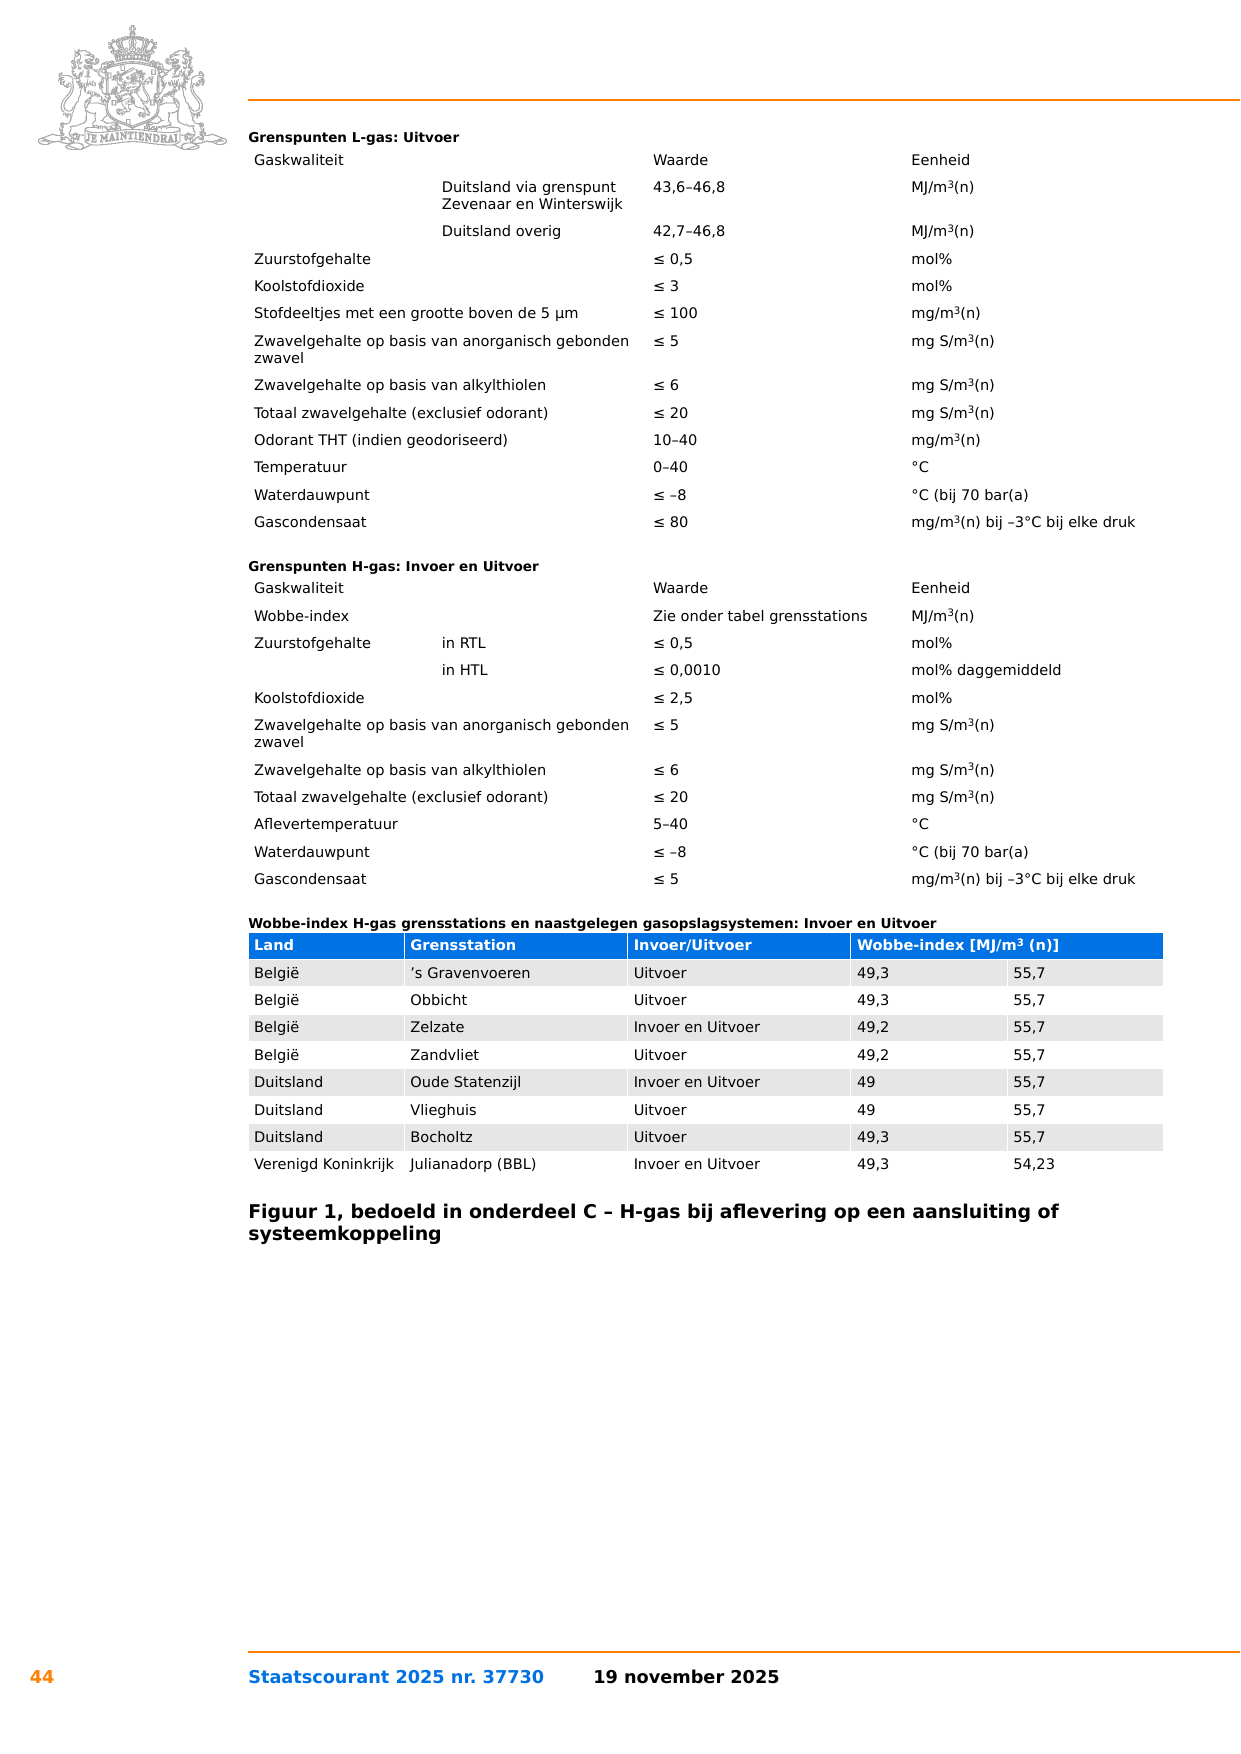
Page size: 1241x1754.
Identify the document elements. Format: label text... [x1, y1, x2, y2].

table_cell ≤ 0,0010 [648, 658, 905, 684]
table_cell Aflevertemperatuur [249, 812, 647, 838]
table_cell Land [249, 933, 404, 959]
table_cell Zuurstofgehalte [249, 630, 435, 657]
table_cell Eenheid [906, 575, 1163, 602]
table_cell ≤ 0,5 [648, 630, 905, 657]
table_cell 49,3 [851, 960, 1007, 986]
table_cell Zwavelgehalte op basis van anorganisch gebonden zwavel [249, 713, 647, 756]
table_cell mg S/m3(n) [906, 713, 1163, 756]
table_cell ≤ 0,5 [648, 246, 905, 272]
table_cell Gascondensaat [249, 866, 647, 893]
table_cell Bocholtz [405, 1124, 627, 1151]
picture [38, 25, 227, 150]
text Figuur 1, bedoeld in onderdeel C – H-gas bij aflevering op een aansluiting of systeemkoppeling [248, 1201, 1163, 1245]
table_cell mol% [906, 273, 1163, 299]
table_cell Zelzate [405, 1015, 627, 1041]
table_cell Wobbe-index [249, 603, 647, 629]
table_cell Zuurstofgehalte [249, 246, 647, 272]
table_cell Gaskwaliteit [249, 575, 647, 602]
table_cell Wobbe-index [MJ/m3 (n)] [851, 933, 1163, 959]
table_cell Waterdauwpunt [249, 482, 647, 508]
table_cell mg/m3(n) [906, 427, 1163, 453]
table_cell 49 [851, 1069, 1007, 1096]
table_cell Temperatuur [249, 455, 647, 481]
table_cell [249, 658, 435, 684]
table_cell België [249, 1015, 404, 1041]
table_cell Uitvoer [628, 1042, 850, 1068]
table_cell Uitvoer [628, 1097, 850, 1123]
table_cell Oude Statenzijl [405, 1069, 627, 1096]
table_cell ≤ –8 [648, 839, 905, 865]
table_cell Grensstation [405, 933, 627, 959]
table_cell 55,7 [1008, 1042, 1163, 1068]
table_cell 49,2 [851, 1015, 1007, 1041]
table_cell Julianadorp (BBL) [405, 1152, 627, 1178]
table_cell mol% [906, 630, 1163, 657]
table_cell Uitvoer [628, 987, 850, 1013]
table_cell Duitsland [249, 1124, 404, 1151]
table_cell mg S/m3(n) [906, 328, 1163, 371]
table_cell 55,7 [1008, 1069, 1163, 1096]
table_cell Invoer en Uitvoer [628, 1015, 850, 1041]
table_cell Duitsland overig [436, 219, 647, 245]
table_cell mg/m3(n) [906, 301, 1163, 327]
table_cell ≤ 20 [648, 400, 905, 426]
table_cell Invoer/Uitvoer [628, 933, 850, 959]
table_cell Invoer en Uitvoer [628, 1152, 850, 1178]
table_cell in HTL [436, 658, 647, 684]
table_cell België [249, 960, 404, 986]
table_cell ≤ 20 [648, 784, 905, 811]
table_cell 55,7 [1008, 987, 1163, 1013]
table_cell 55,7 [1008, 1015, 1163, 1041]
table_cell 55,7 [1008, 1124, 1163, 1151]
table_cell in RTL [436, 630, 647, 657]
table_cell Koolstofdioxide [249, 273, 647, 299]
table_cell °C (bij 70 bar(a) [906, 839, 1163, 865]
table_cell Waterdauwpunt [249, 839, 647, 865]
table_cell Verenigd Koninkrijk [249, 1152, 404, 1178]
table_cell MJ/m3(n) [906, 219, 1163, 245]
table_cell [249, 174, 435, 245]
table_cell 0–40 [648, 455, 905, 481]
table_cell Gascondensaat [249, 509, 647, 536]
table_cell 49 [851, 1097, 1007, 1123]
table_cell Stofdeeltjes met een grootte boven de 5 μm [249, 301, 647, 327]
table_cell °C (bij 70 bar(a) [906, 482, 1163, 508]
table_cell ≤ 6 [648, 373, 905, 399]
table_cell Waarde [648, 575, 905, 602]
table_cell 10–40 [648, 427, 905, 453]
table_cell Gaskwaliteit [249, 147, 647, 173]
table_cell 49,3 [851, 1124, 1007, 1151]
table_cell Zie onder tabel grensstations [648, 603, 905, 629]
table_cell Duitsland [249, 1069, 404, 1096]
table_cell Totaal zwavelgehalte (exclusief odorant) [249, 400, 647, 426]
table_cell Zandvliet [405, 1042, 627, 1068]
table_cell mol% [906, 685, 1163, 711]
table_cell mg S/m3(n) [906, 373, 1163, 399]
table_cell Eenheid [906, 147, 1163, 173]
table_cell Invoer en Uitvoer [628, 1069, 850, 1096]
table_cell Vlieghuis [405, 1097, 627, 1123]
table_cell ≤ –8 [648, 482, 905, 508]
table_cell Zwavelgehalte op basis van alkylthiolen [249, 373, 647, 399]
table_cell mg S/m3(n) [906, 784, 1163, 811]
table_header Grenspunten L-gas: Uitvoer [248, 130, 1163, 146]
table_cell Zwavelgehalte op basis van alkylthiolen [249, 757, 647, 783]
table_cell Duitsland [249, 1097, 404, 1123]
table_cell Waarde [648, 147, 905, 173]
table_cell 55,7 [1008, 1097, 1163, 1123]
table_cell 54,23 [1008, 1152, 1163, 1178]
table_cell ≤ 6 [648, 757, 905, 783]
table_cell mg/m3(n) bij –3°C bij elke druk [906, 866, 1163, 893]
table_cell Uitvoer [628, 1124, 850, 1151]
table_cell 49,2 [851, 1042, 1007, 1068]
table_cell Obbicht [405, 987, 627, 1013]
table_cell ≤ 5 [648, 328, 905, 371]
table_cell Duitsland via grenspunt Zevenaar en Winterswijk [436, 174, 647, 217]
table_cell Odorant THT (indien geodoriseerd) [249, 427, 647, 453]
table_cell mg S/m3(n) [906, 757, 1163, 783]
table_cell mol% daggemiddeld [906, 658, 1163, 684]
table_cell 55,7 [1008, 960, 1163, 986]
table_cell 5–40 [648, 812, 905, 838]
table_cell mol% [906, 246, 1163, 272]
table_cell België [249, 987, 404, 1013]
table_cell Totaal zwavelgehalte (exclusief odorant) [249, 784, 647, 811]
table_cell Zwavelgehalte op basis van anorganisch gebonden zwavel [249, 328, 647, 371]
table_cell ’s Gravenvoeren [405, 960, 627, 986]
table_cell 49,3 [851, 987, 1007, 1013]
table_cell Koolstofdioxide [249, 685, 647, 711]
table_cell mg S/m3(n) [906, 400, 1163, 426]
table_cell ≤ 80 [648, 509, 905, 536]
table_cell mg/m3(n) bij –3°C bij elke druk [906, 509, 1163, 536]
table_cell ≤ 2,5 [648, 685, 905, 711]
table_cell 49,3 [851, 1152, 1007, 1178]
table_header Wobbe-index H-gas grensstations en naastgelegen gasopslagsystemen: Invoer en Uitvoer [248, 916, 1163, 931]
table_cell 42,7–46,8 [648, 219, 905, 245]
table_cell Uitvoer [628, 960, 850, 986]
table_cell MJ/m3(n) [906, 603, 1163, 629]
table_cell België [249, 1042, 404, 1068]
table_cell 43,6–46,8 [648, 174, 905, 217]
table_cell ≤ 5 [648, 713, 905, 756]
table_cell °C [906, 455, 1163, 481]
table_cell ≤ 5 [648, 866, 905, 893]
table_cell MJ/m3(n) [906, 174, 1163, 217]
table_cell ≤ 100 [648, 301, 905, 327]
table_header Grenspunten H-gas: Invoer en Uitvoer [248, 559, 1163, 574]
table_cell °C [906, 812, 1163, 838]
table_cell ≤ 3 [648, 273, 905, 299]
